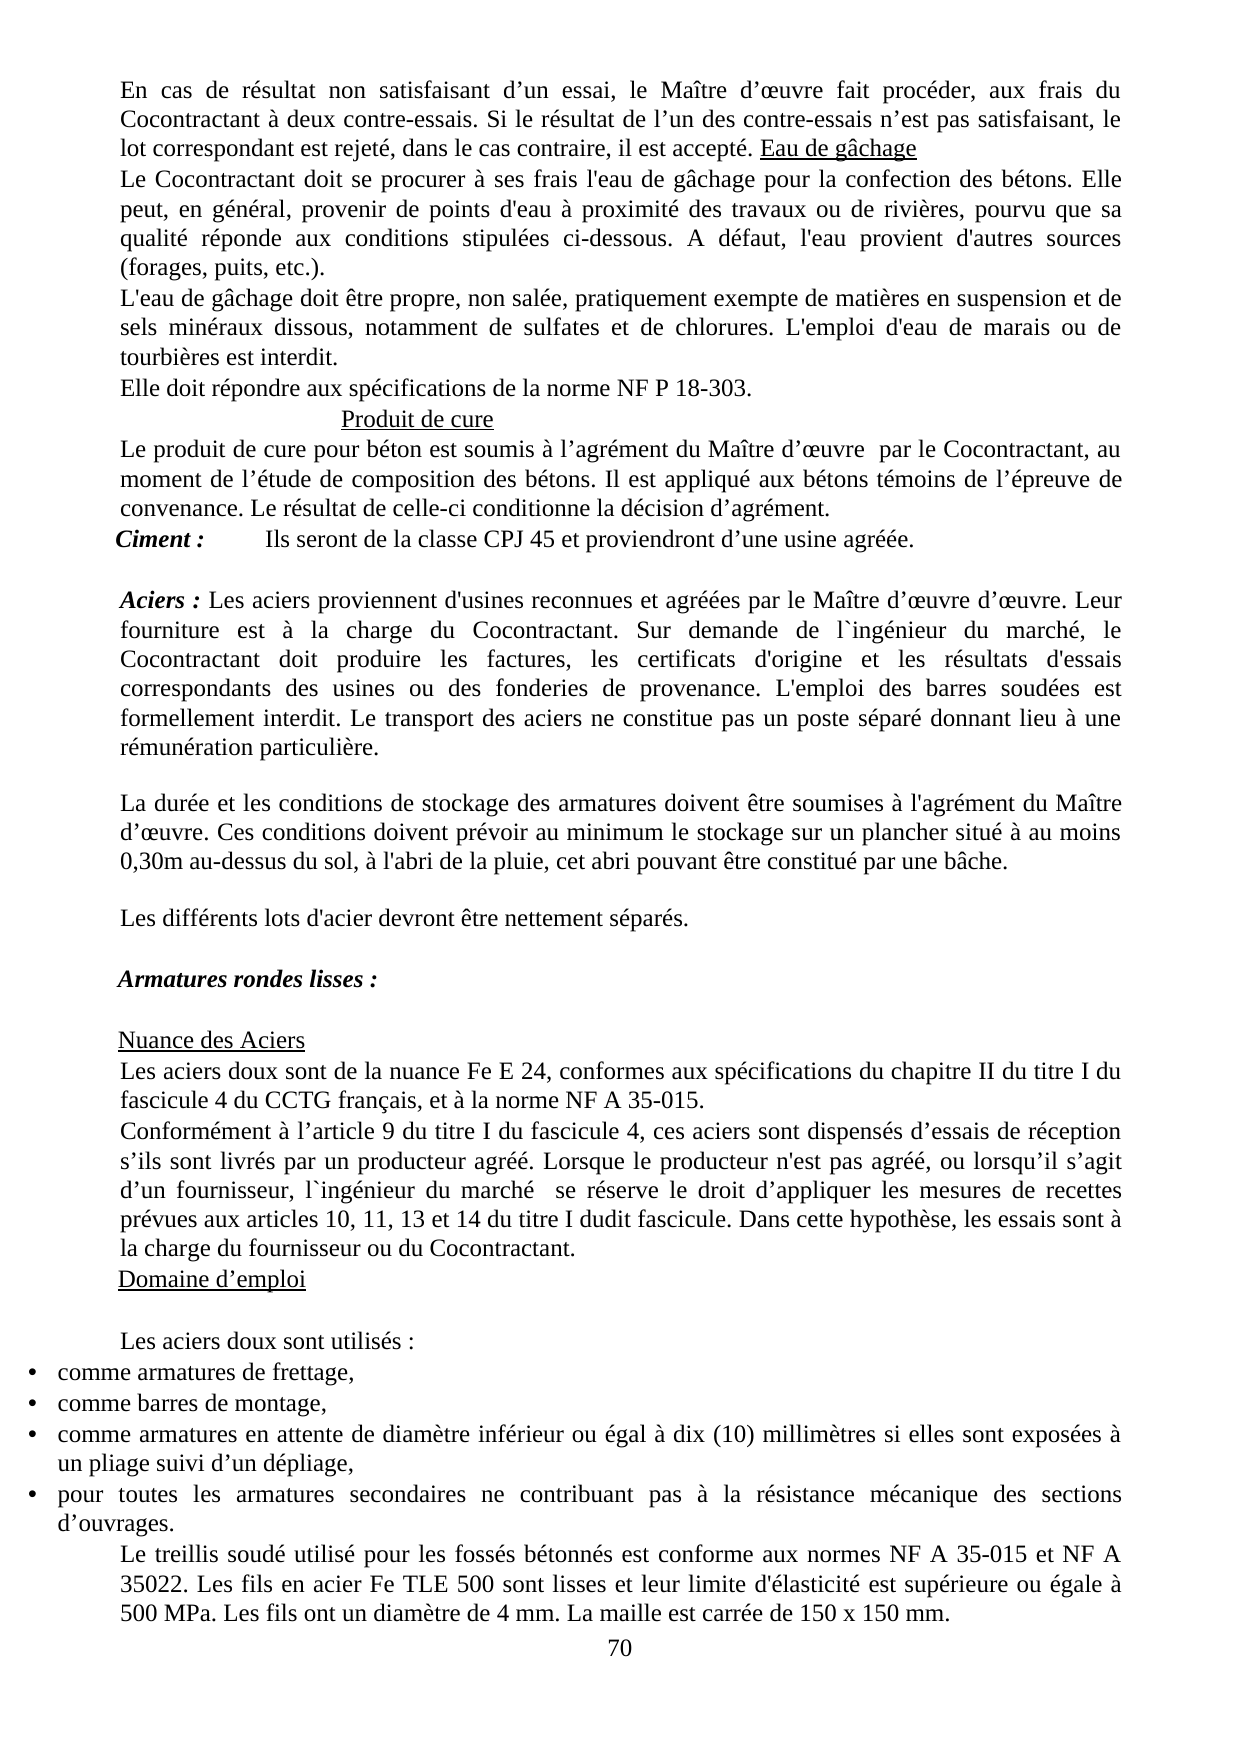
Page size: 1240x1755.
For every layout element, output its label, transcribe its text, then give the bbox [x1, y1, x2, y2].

text Armatures rondes lisses : [118, 964, 1183, 993]
text Les aciers doux sont utilisés : [120, 1326, 1123, 1354]
text Le produit de cure pour béton est soumis à l’agrément du Maître d’œuvre par le Cocontractant, au moment de l’étude de composition des bétons. Il est appliqué aux bétons témoins de l’épreuve de convenance. Le résultat de celle-ci conditionne la décision d’agrément. [120, 434, 1123, 522]
list pour toutes les armatures secondaires ne contribuant pas à la résistance mécanique des sections d’ouvrages. [28, 1479, 1123, 1537]
text Conformément à l’article 9 du titre I du fascicule 4, ces aciers sont dispensés d’essais de réception s’ils sont livrés par un producteur agréé. Lorsque le producteur n'est pas agréé, ou lorsqu’il s’agit d’un fournisseur, l`ingénieur du marché se réserve le droit d’appliquer les mesures de recettes prévues aux articles 10, 11, 13 et 14 du titre I dudit fascicule. Dans cette hypothèse, les essais sont à la charge du fournisseur ou du Cocontractant. [120, 1116, 1123, 1262]
list comme barres de montage, [28, 1388, 1123, 1417]
list comme armatures en attente de diamètre inférieur ou égal à dix (10) millimètres si elles sont exposées à un pliage suivi d’un dépliage, [28, 1419, 1123, 1477]
text Ciment : Ils seront de la classe CPJ 45 et proviendront d’une usine agréée. [57, 524, 1183, 553]
text Les différents lots d'acier devront être nettement séparés. [120, 903, 1123, 932]
text Elle doit répondre aux spécifications de la norme NF P 18-303. [120, 373, 1123, 401]
text La durée et les conditions de stockage des armatures doivent être soumises à l'agrément du Maître d’œuvre. Ces conditions doivent prévoir au minimum le stockage sur un plancher situé à au moins 0,30m au-dessus du sol, à l'abri de la pluie, cet abri pouvant être constitué par une bâche. [120, 788, 1123, 875]
text Le Cocontractant doit se procurer à ses frais l'eau de gâchage pour la confection des bétons. Elle peut, en général, provenir de points d'eau à proximité des travaux ou de rivières, pourvu que sa qualité réponde aux conditions stipulées ci-dessous. A défaut, l'eau provient d'autres sources (forages, puits, etc.). [120, 164, 1123, 281]
text L'eau de gâchage doit être propre, non salée, pratiquement exempte de matières en suspension et de sels minéraux dissous, notamment de sulfates et de chlorures. L'emploi d'eau de marais ou de tourbières est interdit. [120, 283, 1123, 371]
text Le treillis soudé utilisé pour les fossés bétonnés est conforme aux normes NF A 35-015 et NF A 35022. Les fils en acier Fe TLE 500 sont lisses et leur limite d'élasticité est supérieure ou égale à 500 MPa. Les fils ont un diamètre de 4 mm. La maille est carrée de 150 x 150 mm. [120, 1539, 1123, 1627]
list comme armatures de frettage, [28, 1357, 1123, 1386]
text Produit de cure [341, 404, 1183, 432]
text En cas de résultat non satisfaisant d’un essai, le Maître d’œuvre fait procéder, aux frais du Cocontractant à deux contre-essais. Si le résultat de l’un des contre-essais n’est pas satisfaisant, le lot correspondant est rejeté, dans le cas contraire, il est accepté. Eau de gâchage [120, 75, 1123, 162]
text Aciers : Les aciers proviennent d'usines reconnues et agréées par le Maître d’œuvre d’œuvre. Leur fourniture est à la charge du Cocontractant. Sur demande de l`ingénieur du marché, le Cocontractant doit produire les factures, les certificats d'origine et les résultats d'essais correspondants des usines ou des fonderies de provenance. L'emploi des barres soudées est formellement interdit. Le transport des aciers ne constitue pas un poste séparé donnant lieu à une rémunération particulière. [120, 586, 1123, 761]
text Les aciers doux sont de la nuance Fe E 24, conformes aux spécifications du chapitre II du titre I du fascicule 4 du CCTG français, et à la norme NF A 35-015. [120, 1056, 1123, 1114]
text Domaine d’emploi [118, 1264, 1183, 1293]
text Nuance des Aciers [118, 1025, 1183, 1054]
